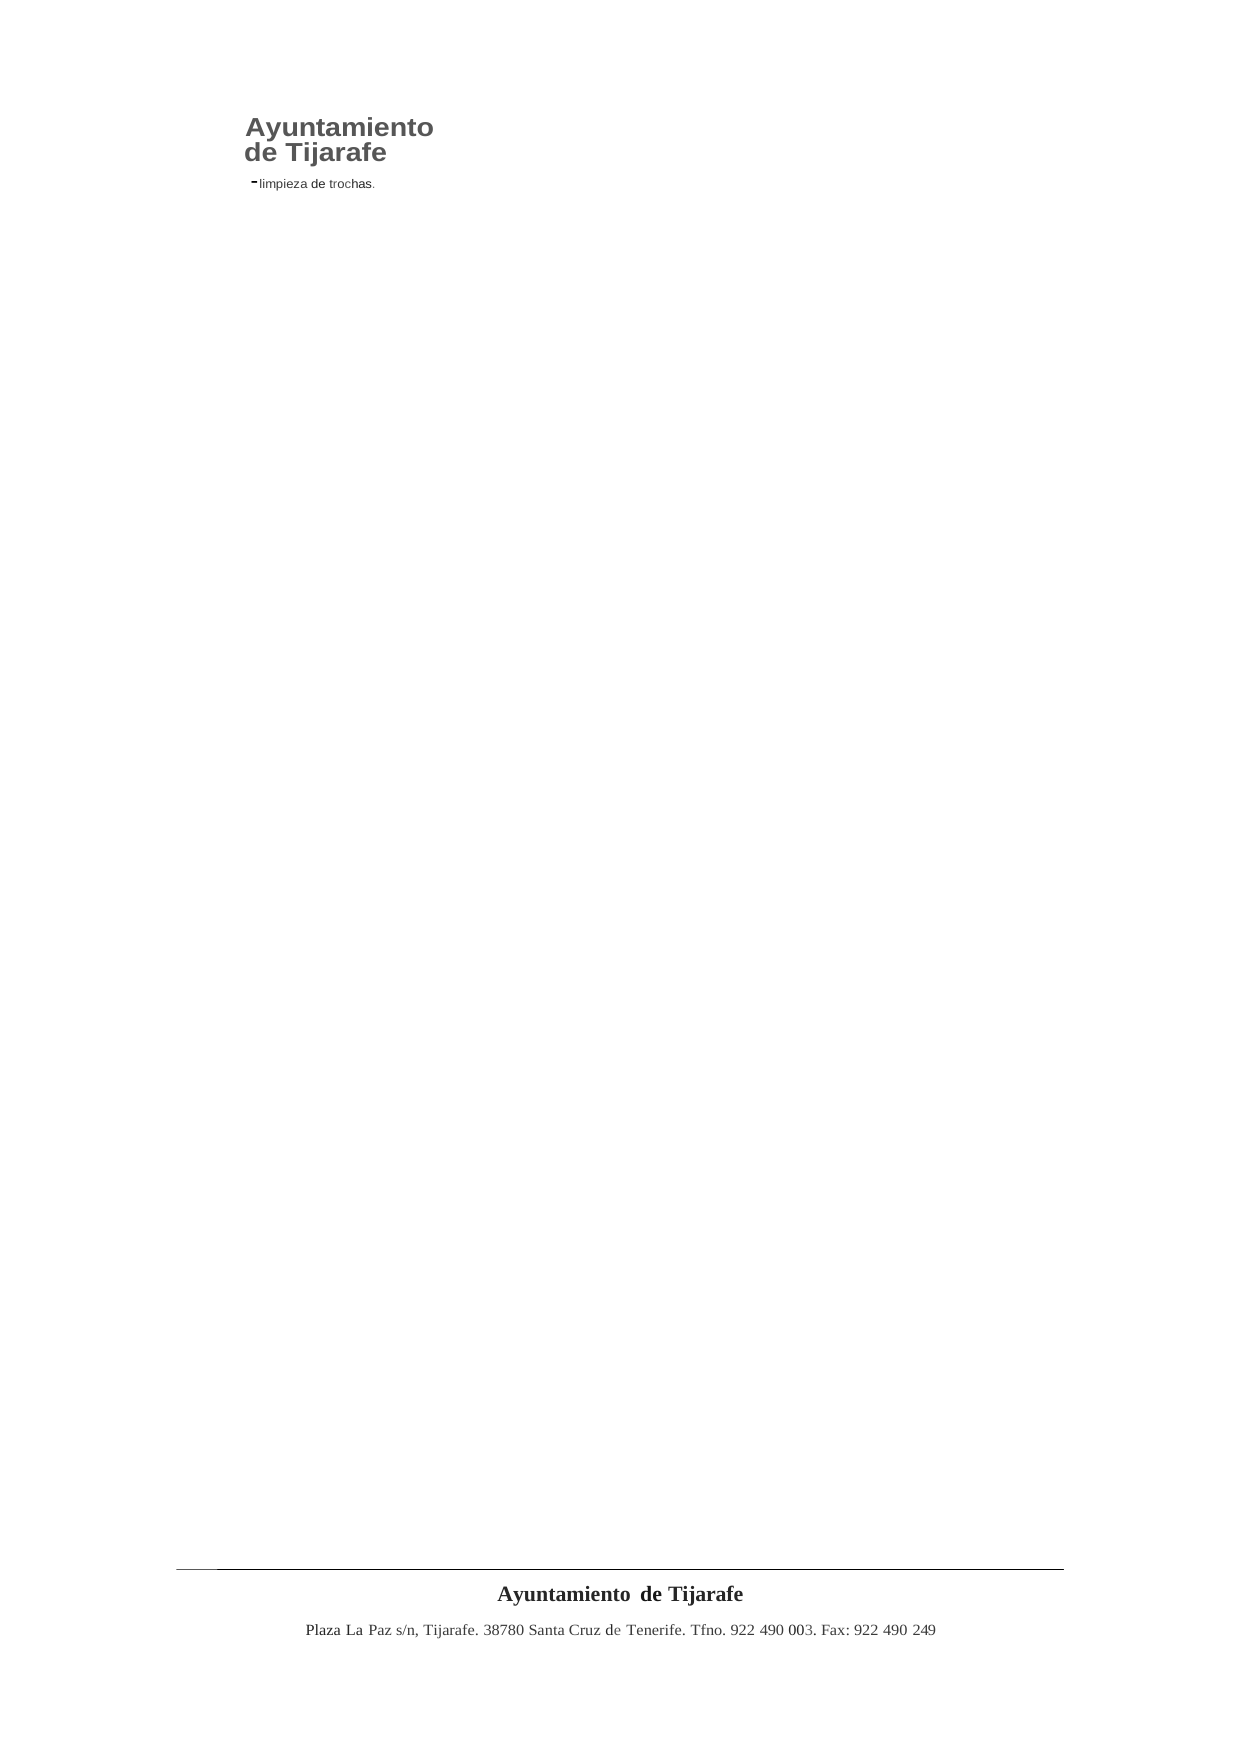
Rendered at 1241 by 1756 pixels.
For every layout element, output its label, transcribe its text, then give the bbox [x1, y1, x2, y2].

list limpieza de trochas. [250, 167, 1199, 193]
